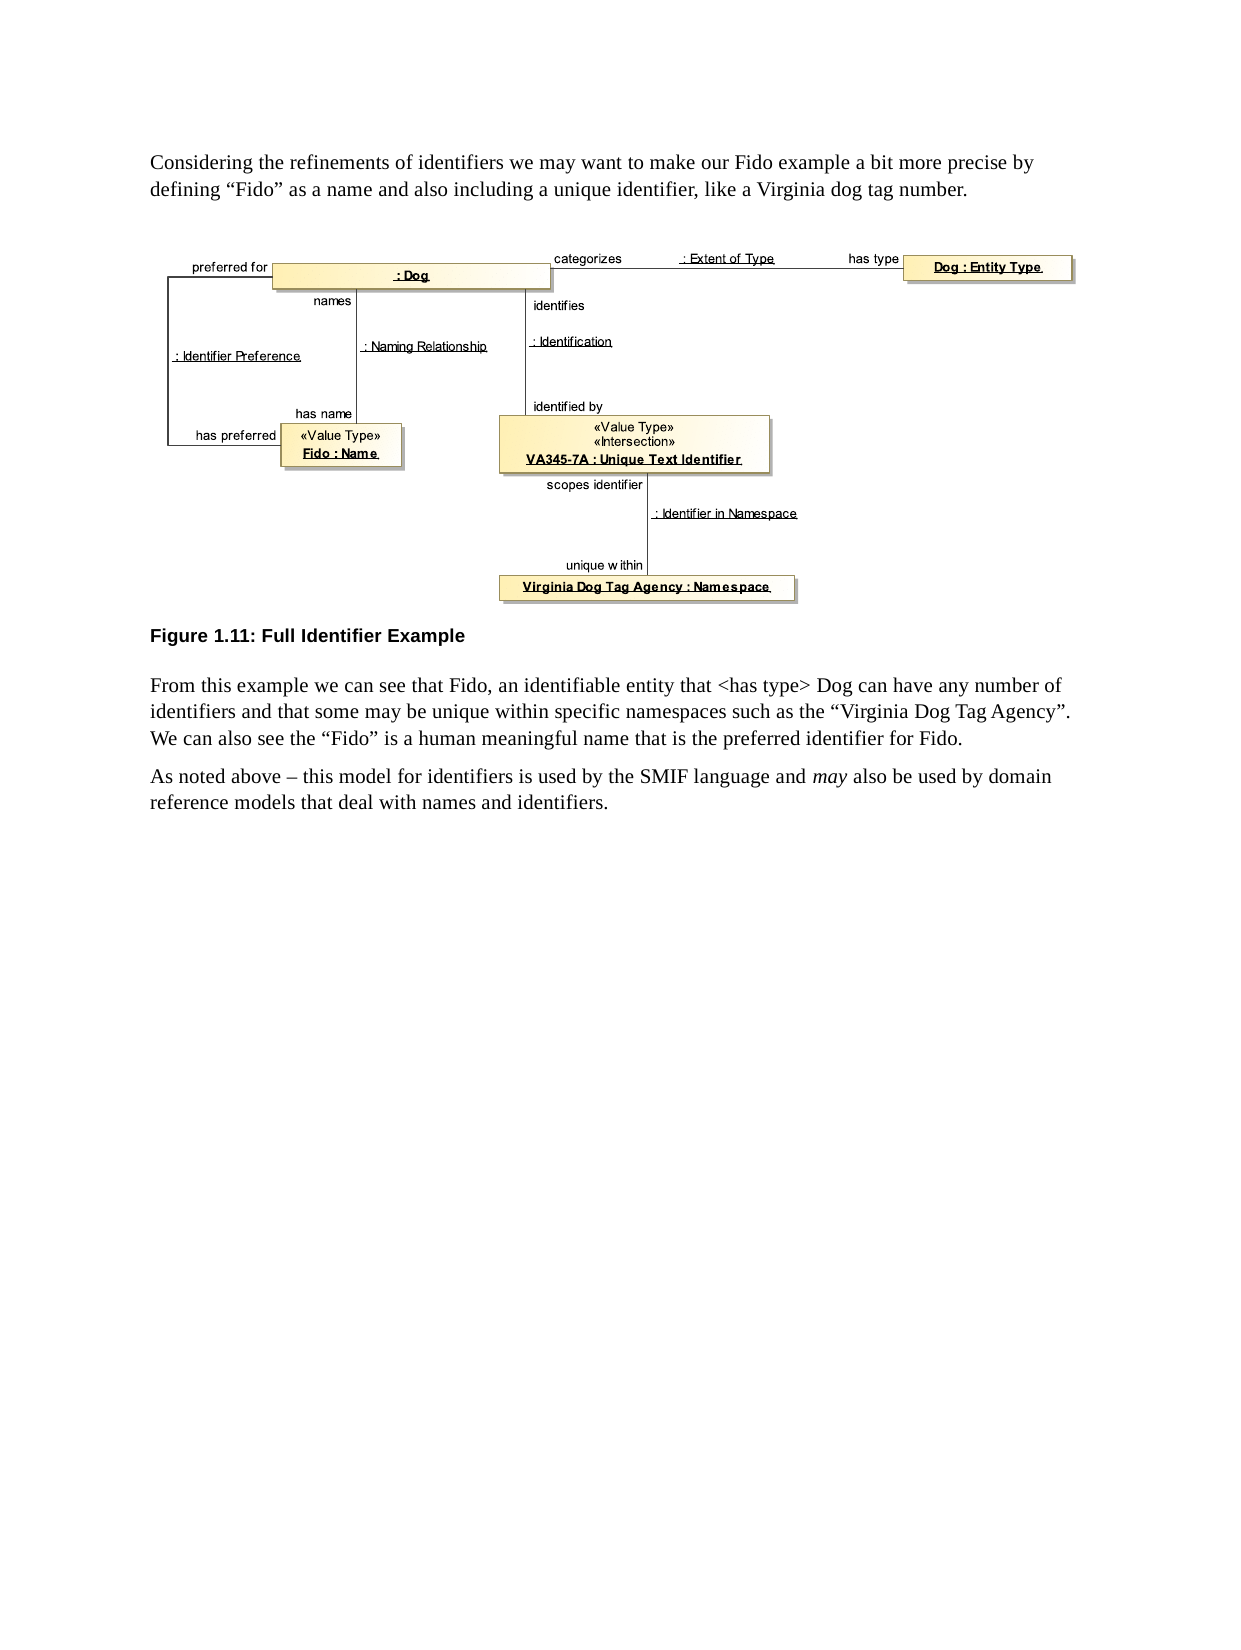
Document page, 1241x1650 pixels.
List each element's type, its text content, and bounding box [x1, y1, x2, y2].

text As noted above – this model for identifiers is used by the SMIF language and may also be used by domain reference models that deal with names and identifiers. [150, 763, 1090, 814]
text From this example we can see that Fido, an identifiable entity that <has type> Dog can have any number of identifiers and that some may be unique within specific namespaces such as the “Virginia Dog Tag Agency”. We can also see the “Fido” is a human meaningful name that is the preferred identifier for Fido. [150, 646, 1090, 749]
text Figure 1.11: Full Identifier Example [150, 619, 1090, 646]
text [150, 215, 1090, 232]
text Considering the refinements of identifiers we may want to make our Fido example a bit more precise by defining “Fido” as a name and also including a unique identifier, like a Virginia dog tag number. [150, 150, 1090, 201]
